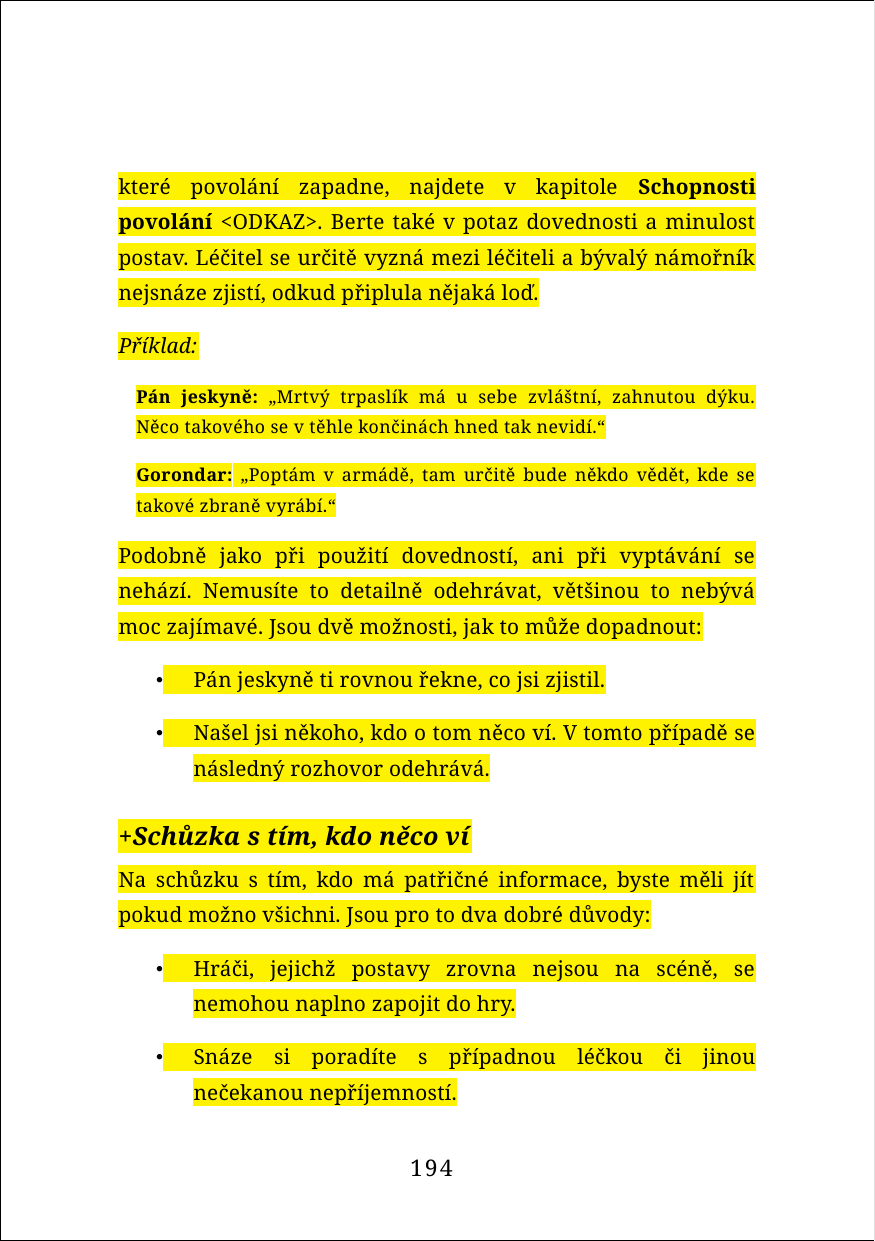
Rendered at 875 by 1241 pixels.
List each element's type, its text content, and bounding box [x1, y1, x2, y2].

text Na schůzku s tím, kdo má patřičné informace, byste měli jít pokud možno všichni. Jsou pro to dva dobré důvody: [118, 865, 756, 929]
list Snáze si poradíte s případnou léčkou či jinou nečekanou nepříjemností. [156, 1042, 756, 1106]
list Pán jeskyně ti rovnou řekne, co jsi zjistil. [156, 665, 756, 694]
list Našel jsi někoho, kdo o tom něco ví. V tomto případě se následný rozhovor odehrává. [156, 718, 756, 782]
text Gorondar: „Poptám v armádě, tam určitě bude někdo vědět, kde se takové zbraně vyrábí.“ [136, 463, 756, 517]
subtitle +Schůzka s tím, kdo něco ví [118, 819, 756, 853]
list Hráči, jejichž postavy zrovna nejsou na scéně, se nemohou naplno zapojit do hry. [156, 954, 756, 1018]
text Podobně jako při použití dovedností, ani při vyptávání se nehází. Nemusíte to detailně odehrávat, většinou to nebývá moc zajímavé. Jsou dvě možnosti, jak to může dopadnout: [118, 541, 756, 641]
text Pán jeskyně: „Mrtvý trpaslík má u sebe zvláštní, zahnutou dýku. Něco takového se v těhle končinách hned tak nevidí.“ [136, 385, 756, 439]
text které povolání zapadne, najdete v kapitole Schopnosti povolání <ODKAZ>. Berte také v potaz dovednosti a minulost postav. Léčitel se určitě vyzná mezi léčiteli a bývalý námořník nejsnáze zjistí, odkud připlula nějaká loď. [118, 172, 756, 307]
text Příklad: [118, 332, 756, 360]
